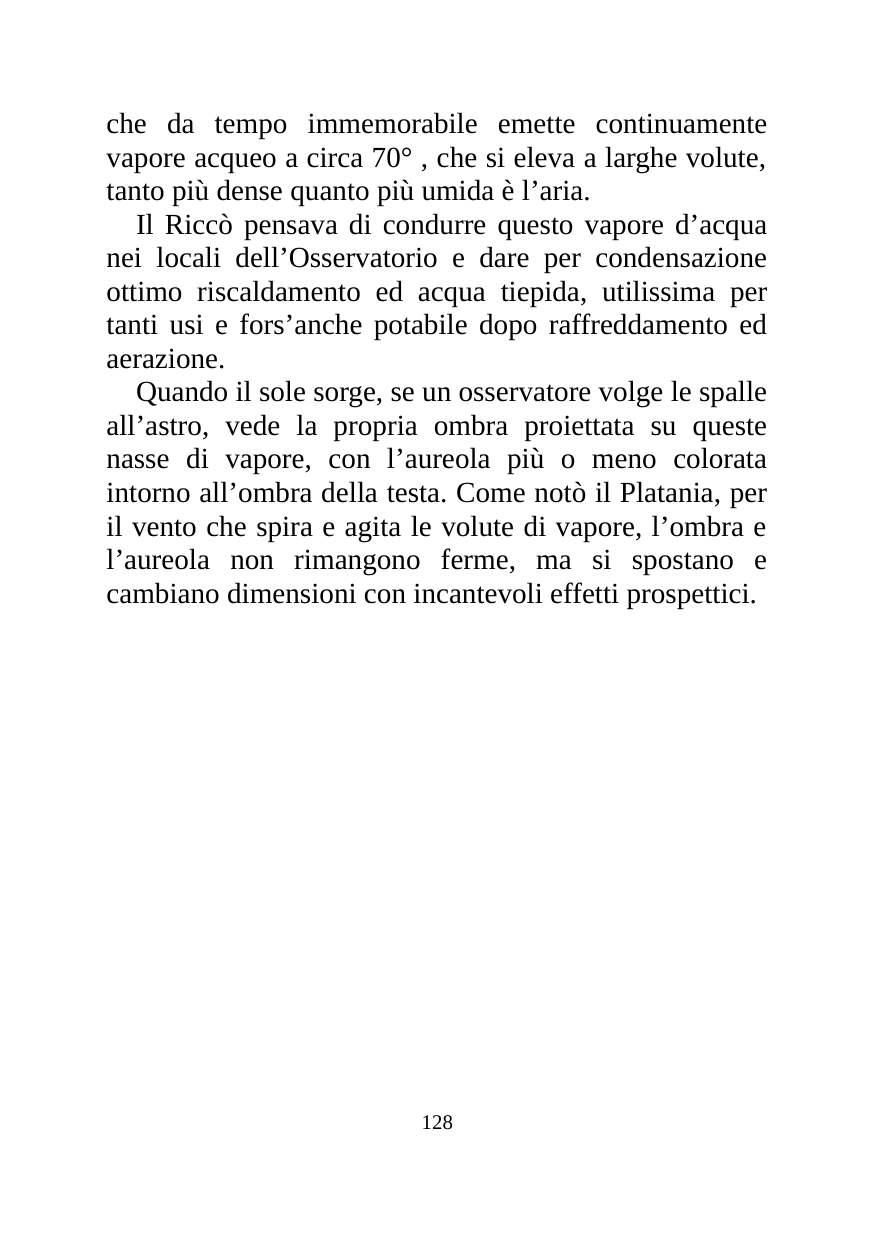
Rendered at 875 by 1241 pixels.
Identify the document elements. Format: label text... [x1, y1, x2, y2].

text Quando il sole sorge, se un osservatore volge le spalle all’astro, vede la propria ombra proiettata su queste nasse di vapore, con l’aureola più o meno colorata intorno all’ombra della testa. Come notò il Platania, per il vento che spira e agita le volute di vapore, l’ombra e l’aureola non rimangono ferme, ma si spostano e cambiano dimensioni con incantevoli effetti prospettici. [106, 374, 768, 609]
text che da tempo immemorabile emette continuamente vapore acqueo a circa 70° , che si eleva a larghe volute, tanto più dense quanto più umida è l’aria. [106, 106, 768, 207]
text Il Riccò pensava di condurre questo vapore d’acqua nei locali dell’Osservatorio e dare per condensazione ottimo riscaldamento ed acqua tiepida, utilissima per tanti usi e fors’anche potabile dopo raffreddamento ed aerazione. [106, 207, 768, 374]
